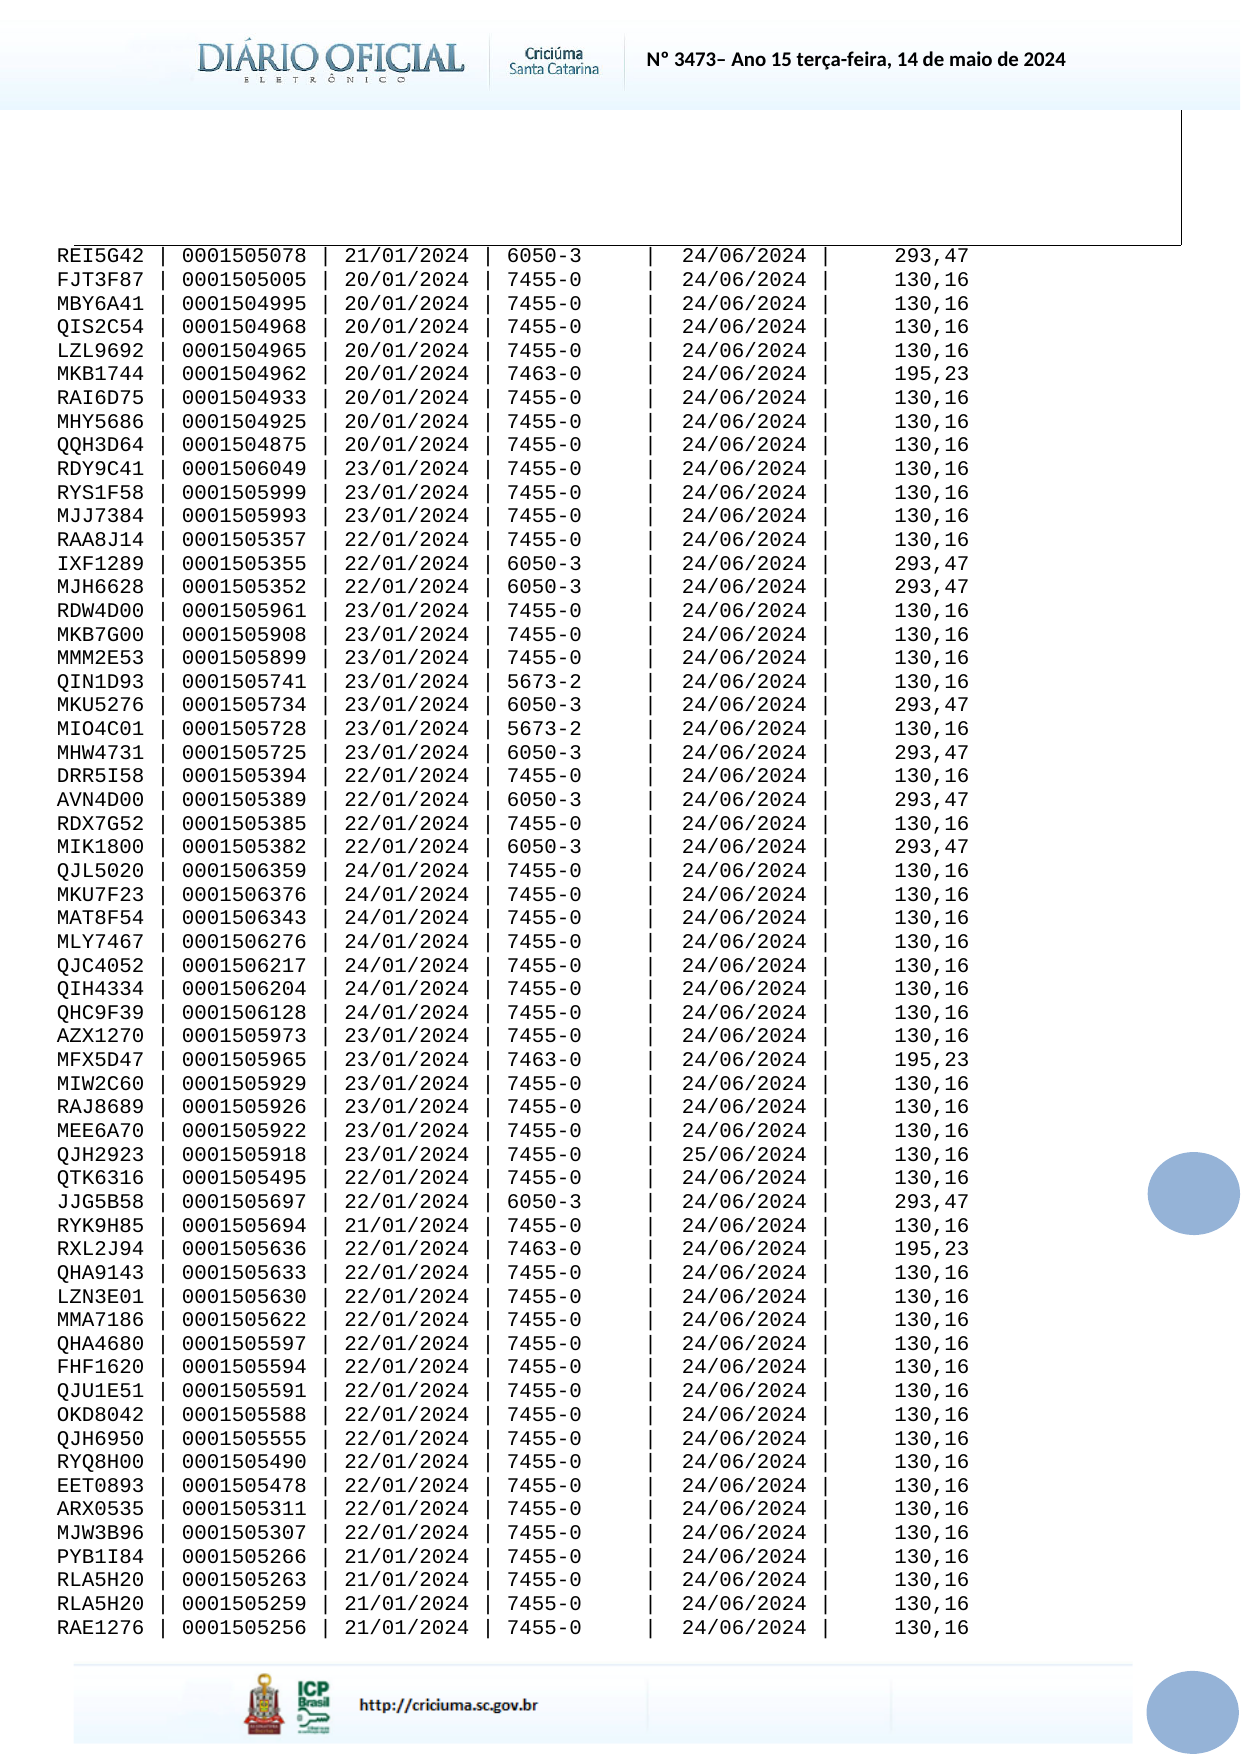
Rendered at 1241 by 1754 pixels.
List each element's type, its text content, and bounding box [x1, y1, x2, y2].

text OKD8042 | 0001505588 | 22/01/2024 | 7455-0 | 24/06/2024 | 130,16 [44, 1404, 1181, 1427]
text QIS2C54 | 0001504968 | 20/01/2024 | 7455-0 | 24/06/2024 | 130,16 [44, 316, 1181, 340]
text LZN3E01 | 0001505630 | 22/01/2024 | 7455-0 | 24/06/2024 | 130,16 [44, 1286, 1181, 1309]
text MAT8F54 | 0001506343 | 24/01/2024 | 7455-0 | 24/06/2024 | 130,16 [44, 907, 1181, 931]
text RYK9H85 | 0001505694 | 21/01/2024 | 7455-0 | 24/06/2024 | 130,16 [44, 1215, 1181, 1238]
text MFX5D47 | 0001505965 | 23/01/2024 | 7463-0 | 24/06/2024 | 195,23 [44, 1049, 1181, 1073]
text RYQ8H00 | 0001505490 | 22/01/2024 | 7455-0 | 24/06/2024 | 130,16 [44, 1451, 1181, 1475]
text RAJ8689 | 0001505926 | 23/01/2024 | 7455-0 | 24/06/2024 | 130,16 [44, 1096, 1181, 1120]
text MMA7186 | 0001505622 | 22/01/2024 | 7455-0 | 24/06/2024 | 130,16 [44, 1309, 1181, 1333]
text EET0893 | 0001505478 | 22/01/2024 | 7455-0 | 24/06/2024 | 130,16 [44, 1475, 1181, 1498]
text QHA9143 | 0001505633 | 22/01/2024 | 7455-0 | 24/06/2024 | 130,16 [44, 1262, 1181, 1286]
text RYS1F58 | 0001505999 | 23/01/2024 | 7455-0 | 24/06/2024 | 130,16 [44, 482, 1181, 505]
text QHA4680 | 0001505597 | 22/01/2024 | 7455-0 | 24/06/2024 | 130,16 [44, 1333, 1181, 1357]
text LZL9692 | 0001504965 | 20/01/2024 | 7455-0 | 24/06/2024 | 130,16 [44, 340, 1181, 363]
text RAI6D75 | 0001504933 | 20/01/2024 | 7455-0 | 24/06/2024 | 130,16 [44, 387, 1181, 411]
text QJL5020 | 0001506359 | 24/01/2024 | 7455-0 | 24/06/2024 | 130,16 [44, 860, 1181, 884]
text MJH6628 | 0001505352 | 22/01/2024 | 6050-3 | 24/06/2024 | 293,47 [44, 576, 1181, 600]
text MBY6A41 | 0001504995 | 20/01/2024 | 7455-0 | 24/06/2024 | 130,16 [44, 292, 1181, 316]
text RLA5H20 | 0001505263 | 21/01/2024 | 7455-0 | 24/06/2024 | 130,16 [44, 1569, 1181, 1593]
text QHC9F39 | 0001506128 | 24/01/2024 | 7455-0 | 24/06/2024 | 130,16 [44, 1002, 1181, 1026]
text MHW4731 | 0001505725 | 23/01/2024 | 6050-3 | 24/06/2024 | 293,47 [44, 742, 1181, 765]
text REI5G42 | 0001505078 | 21/01/2024 | 6050-3 | 24/06/2024 | 293,47 [44, 245, 1181, 269]
text MJJ7384 | 0001505993 | 23/01/2024 | 7455-0 | 24/06/2024 | 130,16 [44, 505, 1181, 529]
text RDY9C41 | 0001506049 | 23/01/2024 | 7455-0 | 24/06/2024 | 130,16 [44, 458, 1181, 482]
text RAA8J14 | 0001505357 | 22/01/2024 | 7455-0 | 24/06/2024 | 130,16 [44, 529, 1181, 553]
text JJG5B58 | 0001505697 | 22/01/2024 | 6050-3 | 24/06/2024 | 293,47 [44, 1191, 1153, 1215]
text MIK1800 | 0001505382 | 22/01/2024 | 6050-3 | 24/06/2024 | 293,47 [44, 836, 1181, 860]
text AZX1270 | 0001505973 | 23/01/2024 | 7455-0 | 24/06/2024 | 130,16 [44, 1026, 1181, 1049]
text PYB1I84 | 0001505266 | 21/01/2024 | 7455-0 | 24/06/2024 | 130,16 [44, 1546, 1181, 1569]
text QQH3D64 | 0001504875 | 20/01/2024 | 7455-0 | 24/06/2024 | 130,16 [44, 434, 1181, 458]
text QTK6316 | 0001505495 | 22/01/2024 | 7455-0 | 24/06/2024 | 130,16 [44, 1167, 1157, 1191]
text QJC4052 | 0001506217 | 24/01/2024 | 7455-0 | 24/06/2024 | 130,16 [44, 954, 1181, 978]
text DRR5I58 | 0001505394 | 22/01/2024 | 7455-0 | 24/06/2024 | 130,16 [44, 765, 1181, 789]
text MEE6A70 | 0001505922 | 23/01/2024 | 7455-0 | 24/06/2024 | 130,16 [44, 1120, 1181, 1144]
text QIN1D93 | 0001505741 | 23/01/2024 | 5673-2 | 24/06/2024 | 130,16 [44, 671, 1181, 694]
text MJW3B96 | 0001505307 | 22/01/2024 | 7455-0 | 24/06/2024 | 130,16 [44, 1522, 1181, 1546]
text RXL2J94 | 0001505636 | 22/01/2024 | 7463-0 | 24/06/2024 | 195,23 [44, 1238, 1181, 1262]
text MKB7G00 | 0001505908 | 23/01/2024 | 7455-0 | 24/06/2024 | 130,16 [44, 623, 1181, 647]
text AVN4D00 | 0001505389 | 22/01/2024 | 6050-3 | 24/06/2024 | 293,47 [44, 789, 1181, 813]
text MIW2C60 | 0001505929 | 23/01/2024 | 7455-0 | 24/06/2024 | 130,16 [44, 1073, 1181, 1096]
text RLA5H20 | 0001505259 | 21/01/2024 | 7455-0 | 24/06/2024 | 130,16 [44, 1593, 1181, 1617]
text MLY7467 | 0001506276 | 24/01/2024 | 7455-0 | 24/06/2024 | 130,16 [44, 931, 1181, 954]
text MMM2E53 | 0001505899 | 23/01/2024 | 7455-0 | 24/06/2024 | 130,16 [44, 647, 1181, 671]
text RDX7G52 | 0001505385 | 22/01/2024 | 7455-0 | 24/06/2024 | 130,16 [44, 813, 1181, 836]
text QJH6950 | 0001505555 | 22/01/2024 | 7455-0 | 24/06/2024 | 130,16 [44, 1427, 1181, 1451]
text ARX0535 | 0001505311 | 22/01/2024 | 7455-0 | 24/06/2024 | 130,16 [44, 1498, 1181, 1522]
text MKU7F23 | 0001506376 | 24/01/2024 | 7455-0 | 24/06/2024 | 130,16 [44, 884, 1181, 907]
text FJT3F87 | 0001505005 | 20/01/2024 | 7455-0 | 24/06/2024 | 130,16 [44, 269, 1181, 292]
text QJH2923 | 0001505918 | 23/01/2024 | 7455-0 | 25/06/2024 | 130,16 [44, 1144, 1181, 1167]
text QIH4334 | 0001506204 | 24/01/2024 | 7455-0 | 24/06/2024 | 130,16 [44, 978, 1181, 1002]
text RAE1276 | 0001505256 | 21/01/2024 | 7455-0 | 24/06/2024 | 130,16 [44, 1617, 1181, 1640]
text QJU1E51 | 0001505591 | 22/01/2024 | 7455-0 | 24/06/2024 | 130,16 [44, 1380, 1181, 1404]
text RDW4D00 | 0001505961 | 23/01/2024 | 7455-0 | 24/06/2024 | 130,16 [44, 600, 1181, 623]
text FHF1620 | 0001505594 | 22/01/2024 | 7455-0 | 24/06/2024 | 130,16 [44, 1357, 1181, 1380]
text MKU5276 | 0001505734 | 23/01/2024 | 6050-3 | 24/06/2024 | 293,47 [44, 694, 1181, 718]
text IXF1289 | 0001505355 | 22/01/2024 | 6050-3 | 24/06/2024 | 293,47 [44, 553, 1181, 576]
text MKB1744 | 0001504962 | 20/01/2024 | 7463-0 | 24/06/2024 | 195,23 [44, 363, 1181, 387]
text MIO4C01 | 0001505728 | 23/01/2024 | 5673-2 | 24/06/2024 | 130,16 [44, 718, 1181, 742]
text MHY5686 | 0001504925 | 20/01/2024 | 7455-0 | 24/06/2024 | 130,16 [44, 411, 1181, 434]
